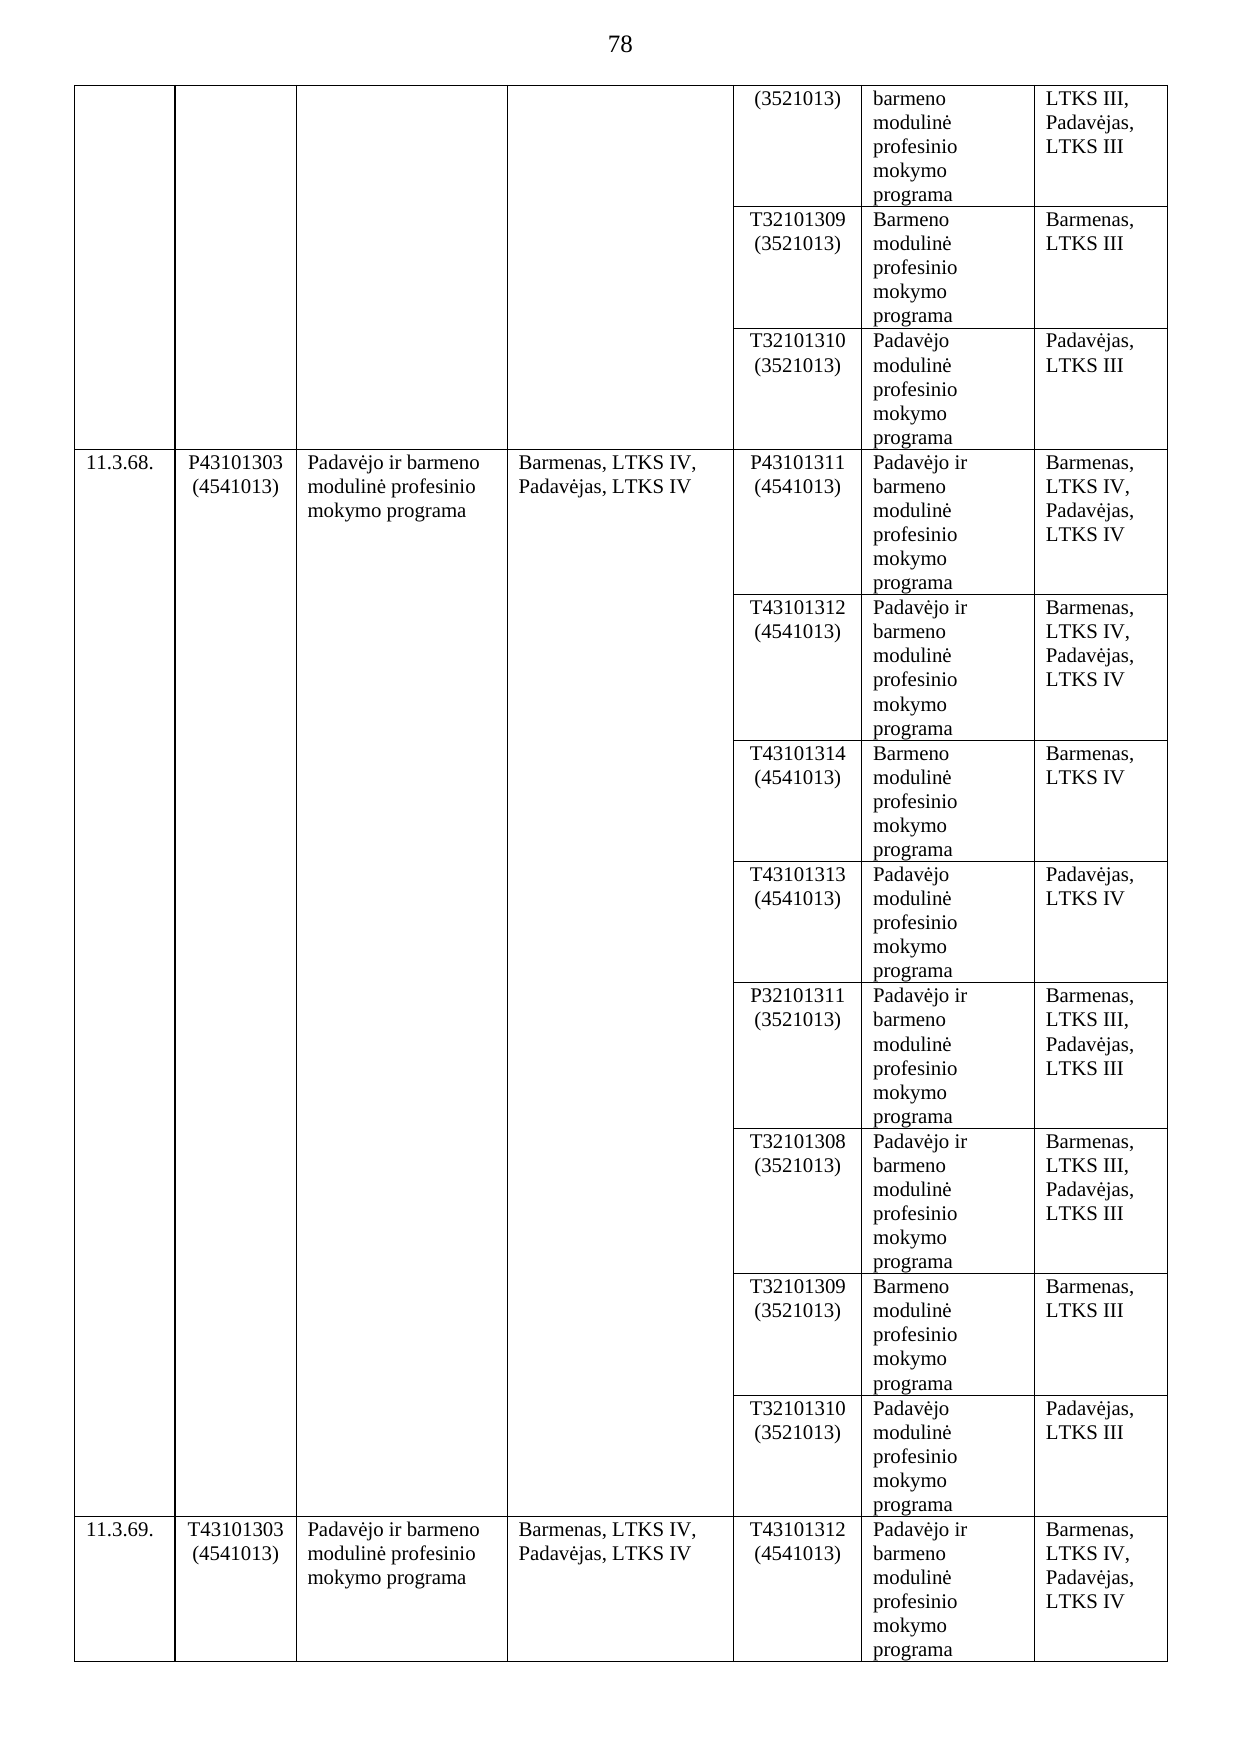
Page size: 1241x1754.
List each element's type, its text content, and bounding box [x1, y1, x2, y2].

table_cell Barmenas, LTKS IV, Padavėjas, LTKS IV [508, 450, 733, 1516]
table_cell [297, 86, 507, 449]
table_cell Padavėjas, LTKS III [1035, 1396, 1167, 1516]
table_cell Padavėjo modulinė profesinio mokymo programa [862, 862, 1034, 982]
table_cell Barmenas, LTKS III [1035, 207, 1167, 327]
table_cell 11.3.68. [75, 450, 174, 1516]
table_cell Padavėjo ir barmeno modulinė profesinio mokymo programa [862, 450, 1034, 594]
table_cell [176, 86, 296, 449]
table_cell Barmenas, LTKS III, Padavėjas, LTKS III [1035, 1129, 1167, 1273]
table_cell Barmenas, LTKS IV, Padavėjas, LTKS IV [1035, 1517, 1167, 1661]
table_cell P32101311 (3521013) [734, 983, 861, 1128]
table_cell Barmeno modulinė profesinio mokymo programa [862, 207, 1034, 327]
table_cell Barmenas, LTKS IV, Padavėjas, LTKS IV [508, 1517, 733, 1661]
table_cell T43101303 (4541013) [176, 1517, 296, 1661]
table_cell barmeno modulinė profesinio mokymo programa [862, 86, 1034, 206]
table_cell T43101314 (4541013) [734, 741, 861, 861]
table_cell T43101312 (4541013) [734, 1517, 861, 1661]
table_cell T43101312 (4541013) [734, 595, 861, 739]
table_cell P43101311 (4541013) [734, 450, 861, 594]
table_cell Barmenas, LTKS III, Padavėjas, LTKS III [1035, 983, 1167, 1128]
table_cell 11.3.69. [75, 1517, 174, 1661]
table_cell Barmeno modulinė profesinio mokymo programa [862, 741, 1034, 861]
table_cell Padavėjo modulinė profesinio mokymo programa [862, 1396, 1034, 1516]
table_cell Padavėjo ir barmeno modulinė profesinio mokymo programa [862, 1517, 1034, 1661]
table_cell T32101309 (3521013) [734, 207, 861, 327]
table_cell Padavėjo ir barmeno modulinė profesinio mokymo programa [297, 450, 507, 1516]
table_cell Barmenas, LTKS IV, Padavėjas, LTKS IV [1035, 450, 1167, 594]
table_cell Padavėjo ir barmeno modulinė profesinio mokymo programa [862, 983, 1034, 1128]
table_cell P43101303 (4541013) [176, 450, 296, 1516]
table_cell Barmenas, LTKS III [1035, 1274, 1167, 1394]
table_cell T43101313 (4541013) [734, 862, 861, 982]
table_cell Barmenas, LTKS IV, Padavėjas, LTKS IV [1035, 595, 1167, 739]
table_cell T32101309 (3521013) [734, 1274, 861, 1394]
table_cell T32101310 (3521013) [734, 329, 861, 449]
table_cell Barmenas, LTKS IV [1035, 741, 1167, 861]
table_cell LTKS III, Padavėjas, LTKS III [1035, 86, 1167, 206]
table_cell Padavėjo ir barmeno modulinė profesinio mokymo programa [862, 1129, 1034, 1273]
table_cell Padavėjo modulinė profesinio mokymo programa [862, 329, 1034, 449]
table_cell [75, 86, 174, 449]
table_cell (3521013) [734, 86, 861, 206]
table_cell Padavėjas, LTKS III [1035, 329, 1167, 449]
table_cell Padavėjo ir barmeno modulinė profesinio mokymo programa [297, 1517, 507, 1661]
table_cell Padavėjas, LTKS IV [1035, 862, 1167, 982]
table_cell Barmeno modulinė profesinio mokymo programa [862, 1274, 1034, 1394]
table_cell [508, 86, 733, 449]
table_cell T32101308 (3521013) [734, 1129, 861, 1273]
table_cell T32101310 (3521013) [734, 1396, 861, 1516]
table_cell Padavėjo ir barmeno modulinė profesinio mokymo programa [862, 595, 1034, 739]
